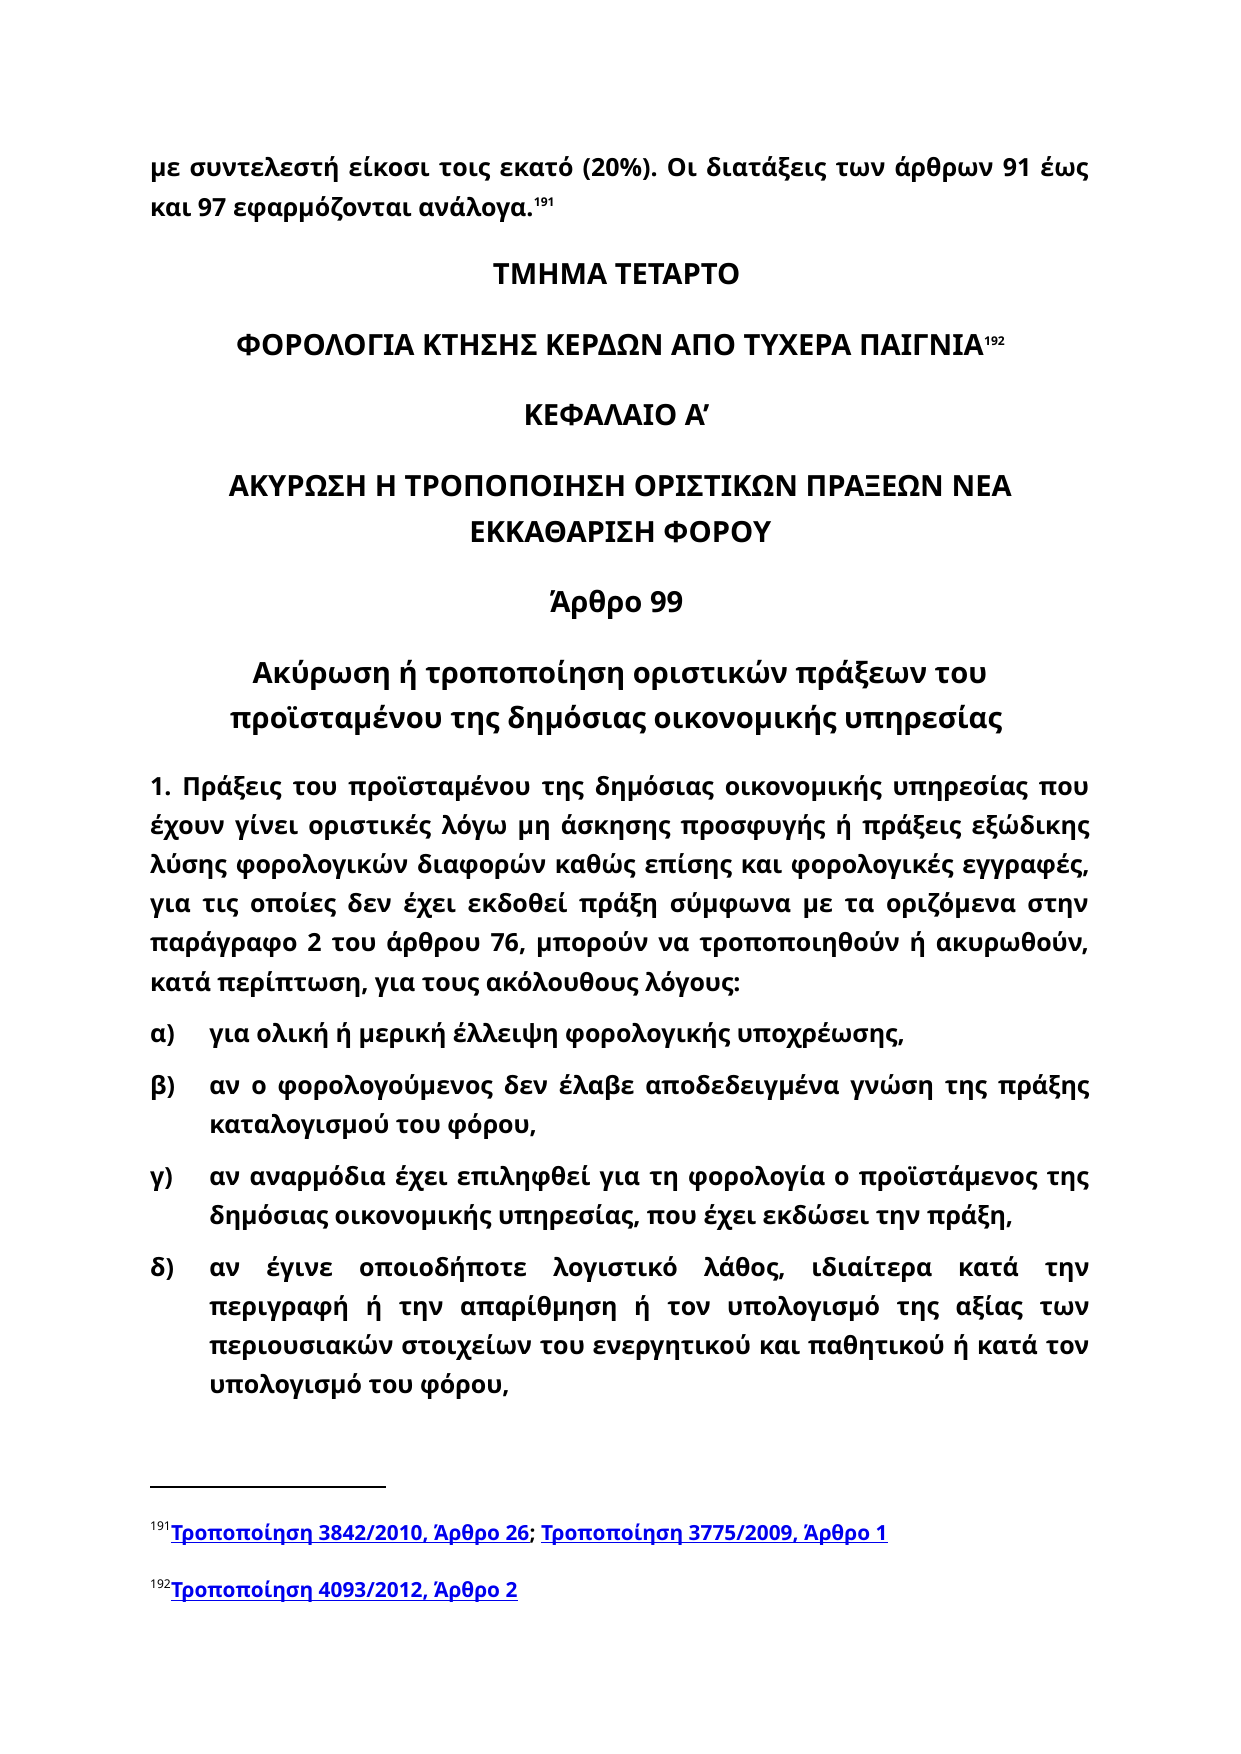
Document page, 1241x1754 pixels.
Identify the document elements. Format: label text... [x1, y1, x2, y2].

text 1. Πράξεις του προϊσταμένου της δημόσιας οικονομικής υπηρεσίας που έχουν γίνει οριστικές λόγω μη άσκησης προσφυγής ή πράξεις εξώδικης λύσης φορολογικών διαφορών καθώς επίσης και φορολογικές εγγραφές, για τις οποίες δεν έχει εκδοθεί πράξη σύμφωνα με τα οριζόμενα στην παράγραφο 2 του άρθρου 76, μπορούν να τροποποιηθούν ή ακυρωθούν, κατά περίπτωση, για τους ακόλουθους λόγους: [150, 768, 1090, 998]
list α) για ολική ή μερική έλλειψη φορολογικής υποχρέωσης, [150, 1016, 1090, 1050]
subtitle ΚΕΦΑΛΑΙΟ Α’ [150, 394, 1090, 434]
subtitle ΑΚΥΡΩΣΗ Η ΤΡΟΠΟΠΟΙΗΣΗ ΟΡΙΣΤΙΚΩΝ ΠΡΑΞΕΩΝ ΝΕΑ ΕΚΚΑΘΑΡΙΣΗ ΦΟΡΟΥ [150, 465, 1090, 551]
text με συντελεστή είκοσι τοις εκατό (20%). Οι διατάξεις των άρθρων 91 έως και 97 εφαρμόζονται ανάλογα. [150, 150, 1090, 223]
list β) αν ο φορολογούμενος δεν έλαβε αποδεδειγμένα γνώση της πράξης καταλογισμού του φόρου, [150, 1067, 1090, 1141]
text Τροποποίηση 3842/2010, Άρθρο 26; Τροποποίηση 3775/2009, Άρθρο 1 [150, 1518, 1090, 1546]
list γ) αν αναρμόδια έχει επιληφθεί για τη φορολογία ο προϊστάμενος της δημόσιας οικονομικής υπηρεσίας, που έχει εκδώσει την πράξη, [150, 1158, 1090, 1232]
subtitle ΦΟΡΟΛΟΓΙΑ ΚΤΗΣΗΣ ΚΕΡΔΩΝ ΑΠΟ ΤΥΧΕΡΑ ΠΑΙΓΝΙΑ [150, 324, 1090, 364]
subtitle ΤΜΗΜΑ ΤΕΤΑΡΤΟ [150, 253, 1090, 293]
subtitle Ακύρωση ή τροποποίηση οριστικών πράξεων του προϊσταμένου της δημόσιας οικονομικής υπηρεσίας [150, 652, 1090, 737]
text Τροποποίηση 4093/2012, Άρθρο 2 [150, 1576, 1090, 1604]
subtitle Άρθρο 99 [150, 581, 1090, 621]
list δ) αν έγινε οποιοδήποτε λογιστικό λάθος, ιδιαίτερα κατά την περιγραφή ή την απαρίθμηση ή τον υπολογισμό της αξίας των περιουσιακών στοιχείων του ενεργητικού και παθητικού ή κατά τον υπολογισμό του φόρου, [150, 1249, 1090, 1401]
